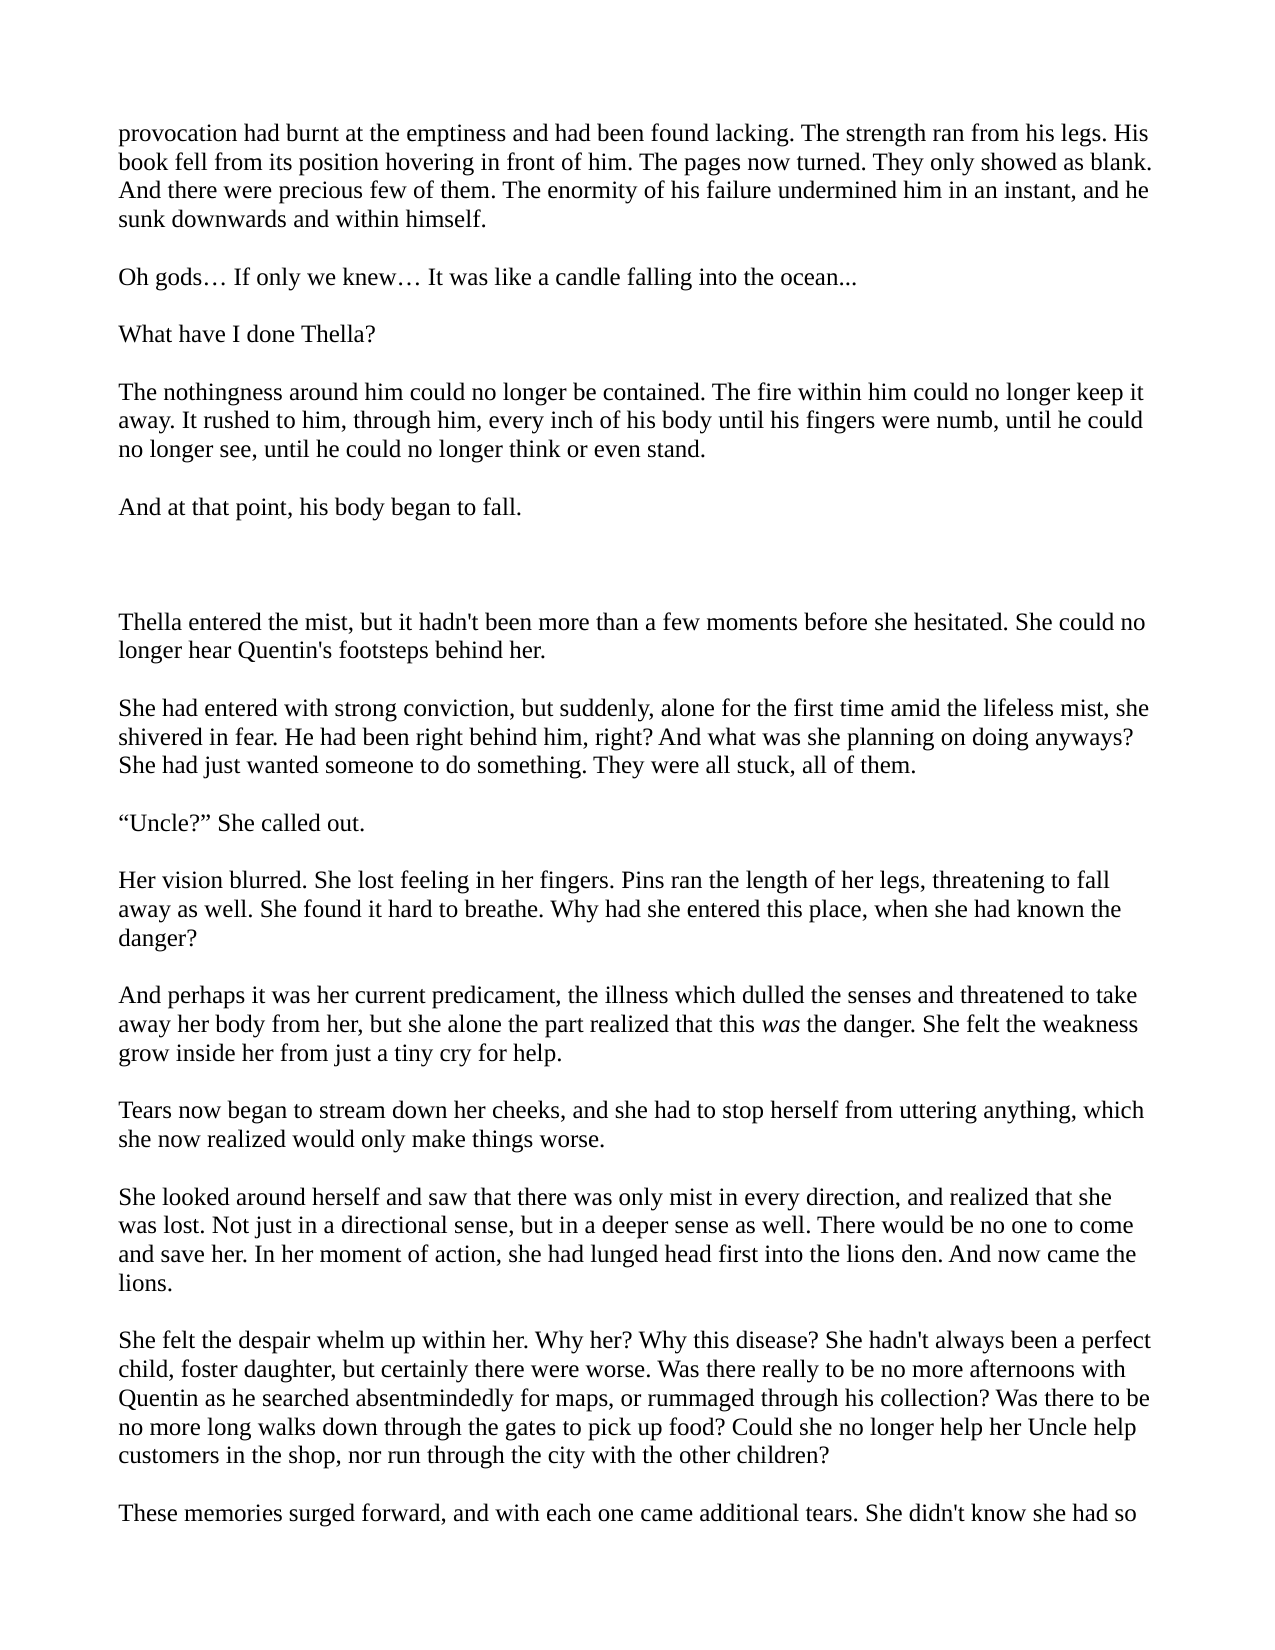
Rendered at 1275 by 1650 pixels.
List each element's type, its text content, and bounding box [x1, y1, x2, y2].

text What have I done Thella? [118, 319, 1157, 348]
text These memories surged forward, and with each one came additional tears. She didn't know she had so [118, 1498, 1157, 1527]
text She had entered with strong conviction, but suddenly, alone for the first time amid the lifeless mist, she shivered in fear. He had been right behind him, right? And what was she planning on doing anyways? She had just wanted someone to do something. They were all stuck, all of them. [118, 693, 1157, 779]
text provocation had burnt at the emptiness and had been found lacking. The strength ran from his legs. His book fell from its position hovering in front of him. The pages now turned. They only showed as blank. And there were precious few of them. The enormity of his failure undermined him in an instant, and he sunk downwards and within himself. [118, 118, 1157, 233]
text Oh gods… If only we knew… It was like a candle falling into the ocean... [118, 262, 1157, 291]
text The nothingness around him could no longer be contained. The fire within him could no longer keep it away. It rushed to him, through him, every inch of his body until his fingers were numb, until he could no longer see, until he could no longer think or even stand. [118, 377, 1157, 463]
text Tears now began to stream down her cheeks, and she had to stop herself from uttering anything, which she now realized would only make things worse. [118, 1096, 1157, 1153]
text Thella entered the mist, but it hadn't been more than a few moments before she hesitated. She could no longer hear Quentin's footsteps behind her. [118, 607, 1157, 664]
text And perhaps it was her current predicament, the illness which dulled the senses and threatened to take away her body from her, but she alone the part realized that this was the danger. She felt the weakness grow inside her from just a tiny cry for help. [118, 981, 1157, 1067]
text She looked around herself and saw that there was only mist in every direction, and realized that she was lost. Not just in a directional sense, but in a deeper sense as well. There would be no one to come and save her. In her moment of action, she had lunged head first into the lions den. And now came the lions. [118, 1182, 1157, 1297]
text Her vision blurred. She lost feeling in her fingers. Pins ran the length of her legs, threatening to fall away as well. She found it hard to breathe. Why had she entered this place, when she had known the danger? [118, 866, 1157, 952]
text She felt the despair whelm up within her. Why her? Why this disease? She hadn't always been a perfect child, foster daughter, but certainly there were worse. Was there really to be no more afternoons with Quentin as he searched absentmindedly for maps, or rummaged through his collection? Was there to be no more long walks down through the gates to pick up food? Could she no longer help her Uncle help customers in the shop, nor run through the city with the other children? [118, 1326, 1157, 1469]
text And at that point, his body began to fall. [118, 492, 1157, 521]
text “Uncle?” She called out. [118, 808, 1157, 837]
